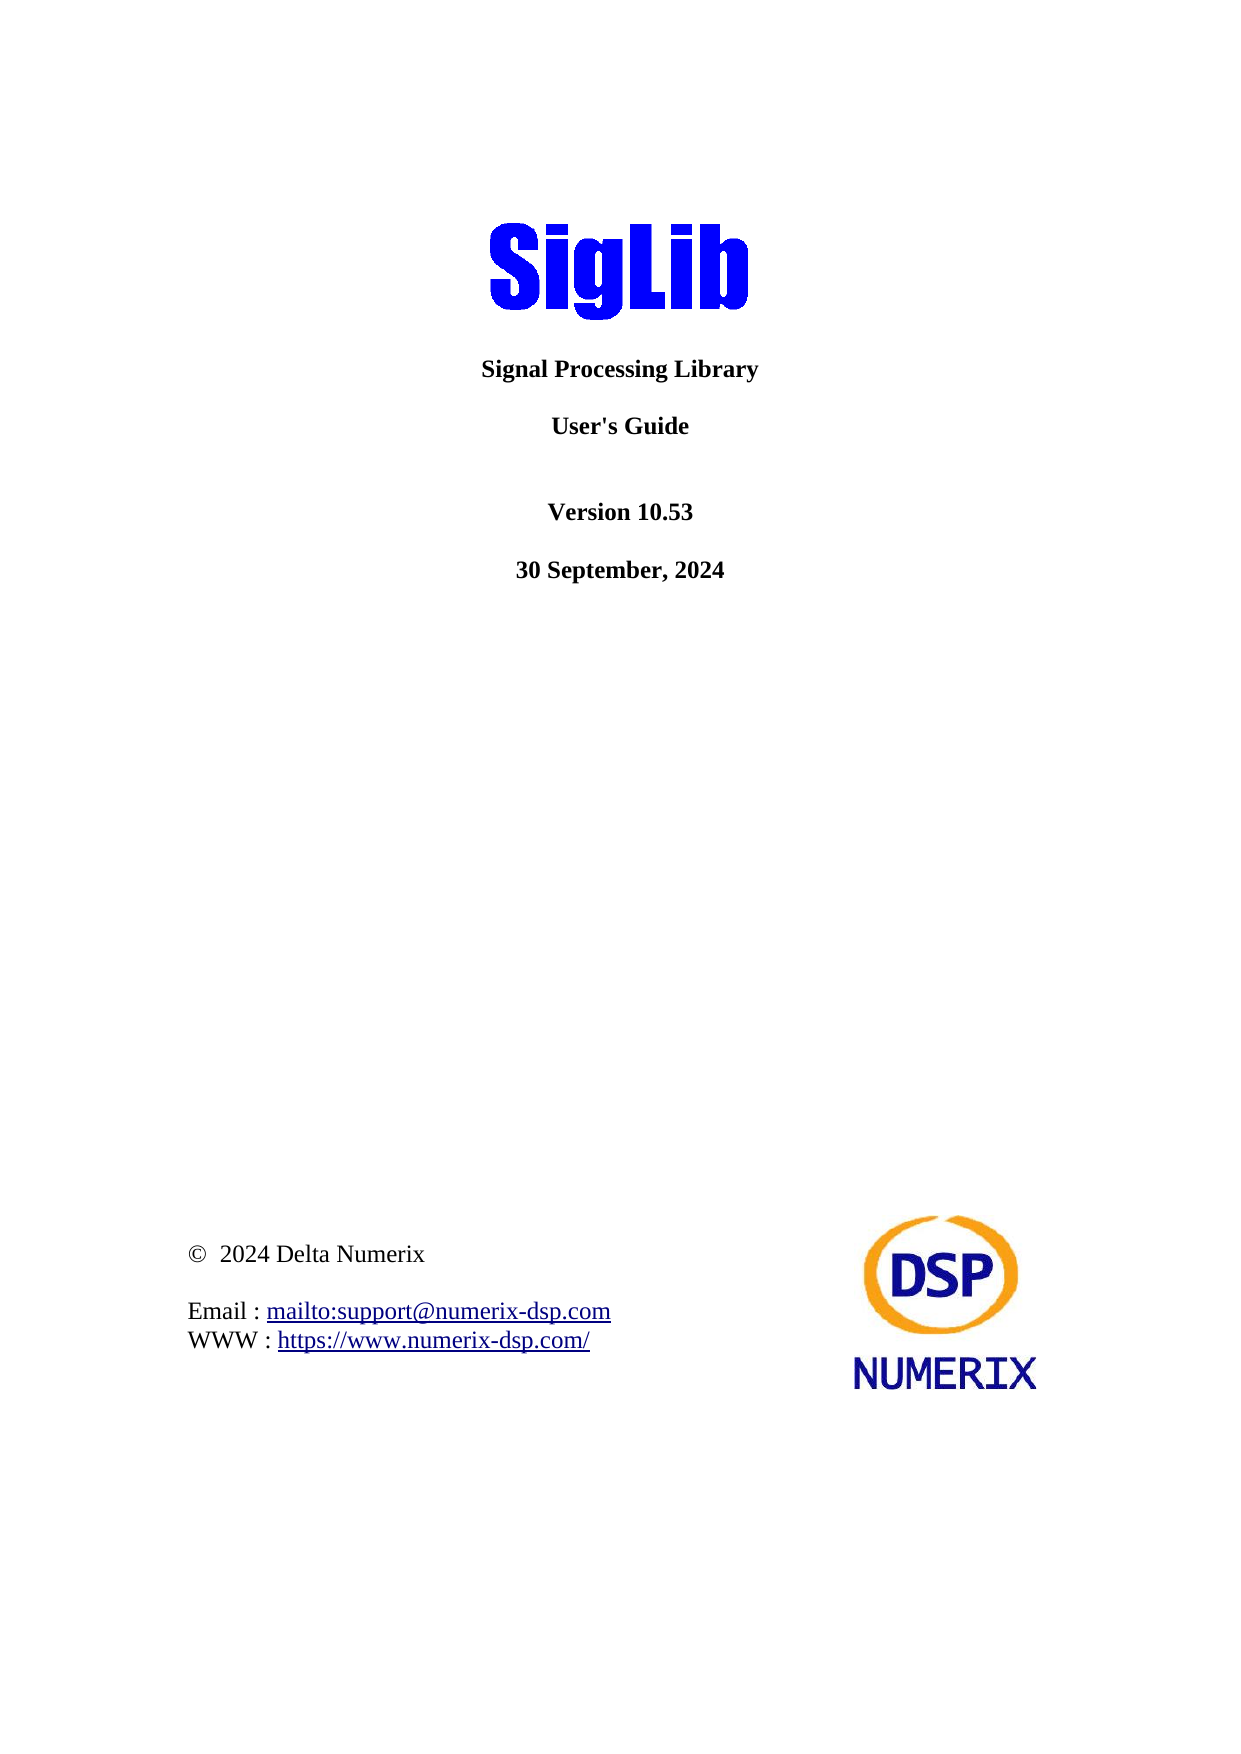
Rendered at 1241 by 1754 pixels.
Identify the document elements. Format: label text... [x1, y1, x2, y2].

picture [486, 218, 754, 325]
text Version 10.53 [187, 497, 1053, 526]
text WWW : https://www.numerix-dsp.com/ [187, 1325, 854, 1354]
text 30 September, 2024 [187, 555, 1053, 584]
text User's Guide [187, 411, 1053, 440]
text Signal Processing Library [187, 354, 1053, 382]
text Email : mailto:support@numerix-dsp.com [187, 1296, 854, 1325]
text [1037, 1239, 1053, 1268]
picture [854, 1215, 1037, 1390]
text 2024 Delta Numerix [187, 1239, 854, 1268]
